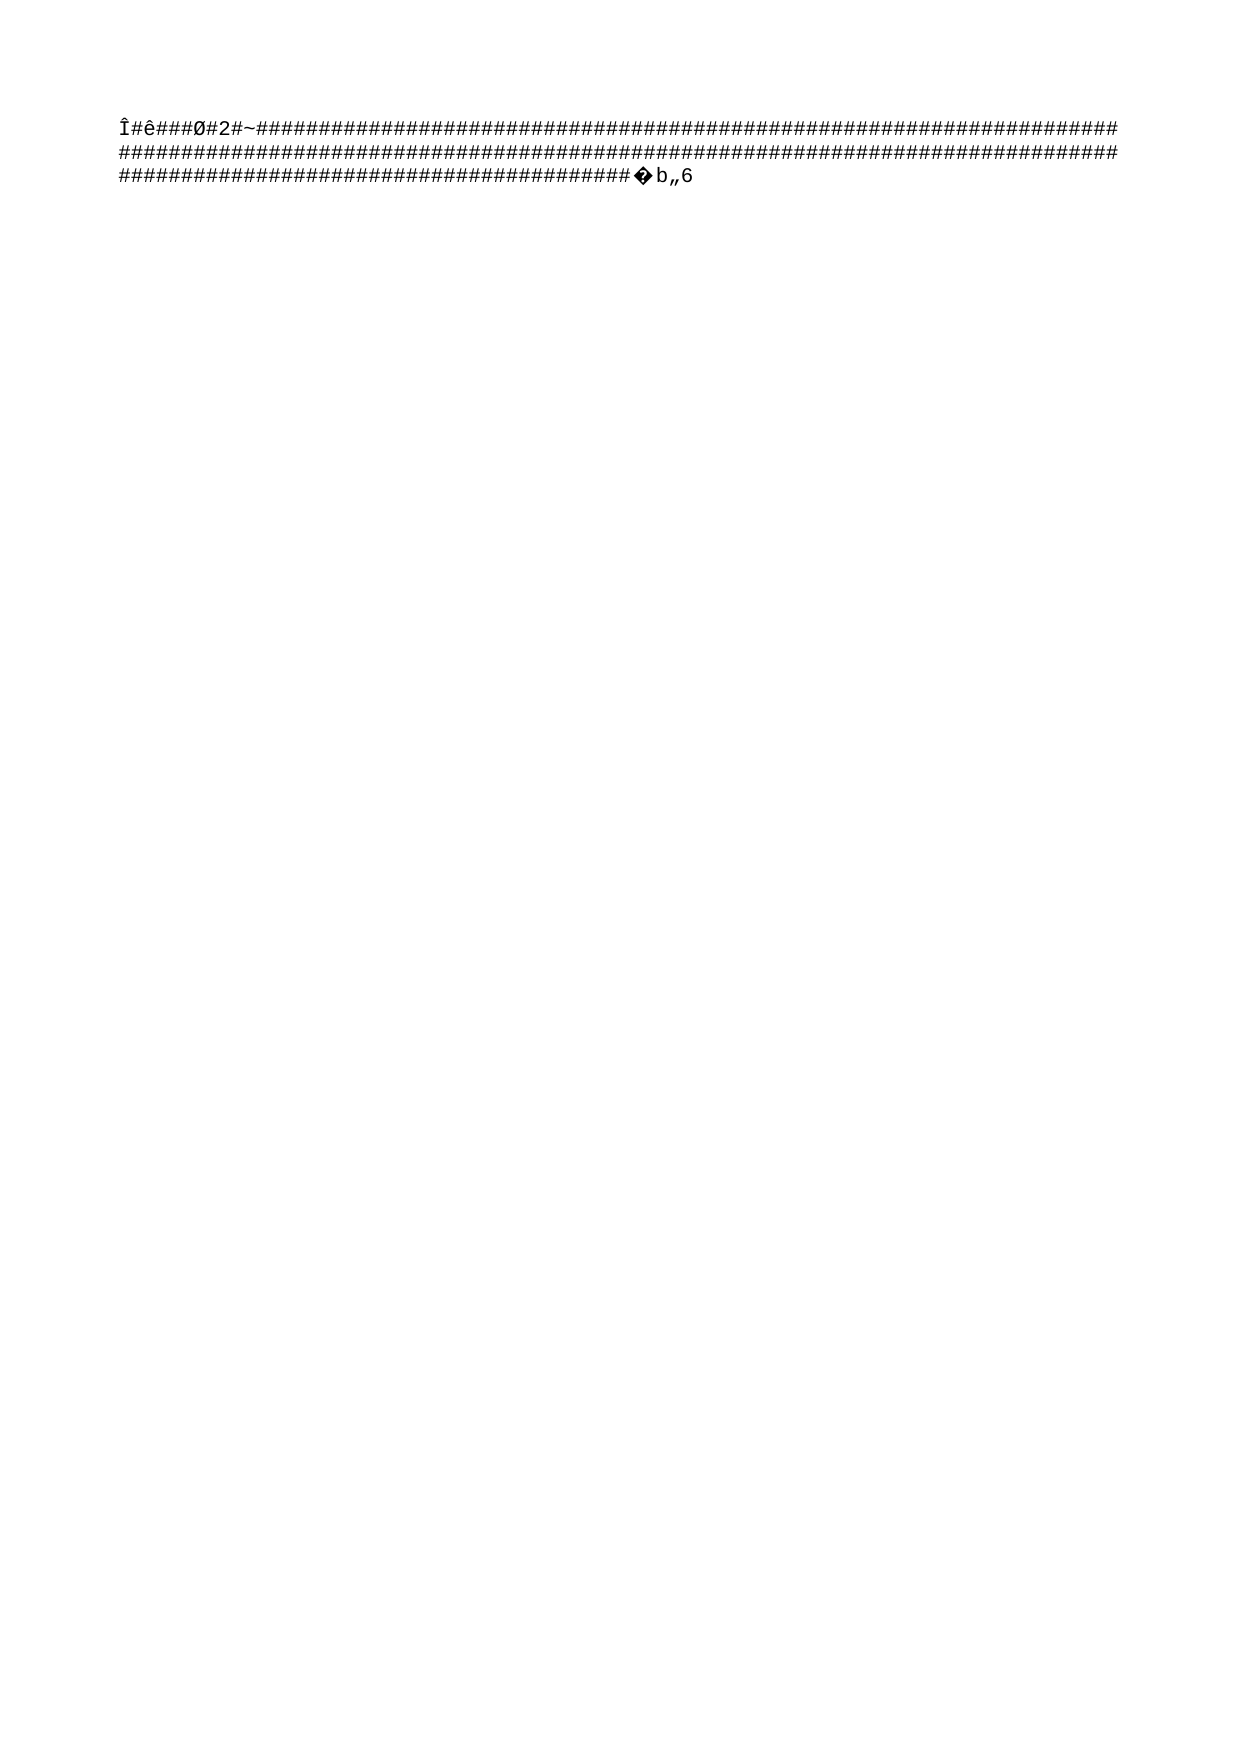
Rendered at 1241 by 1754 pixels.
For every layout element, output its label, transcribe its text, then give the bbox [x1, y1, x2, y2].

text Î#ê###Ø#2#~##############################################################################################################################################################################################�b„6 [118, 118, 1122, 189]
